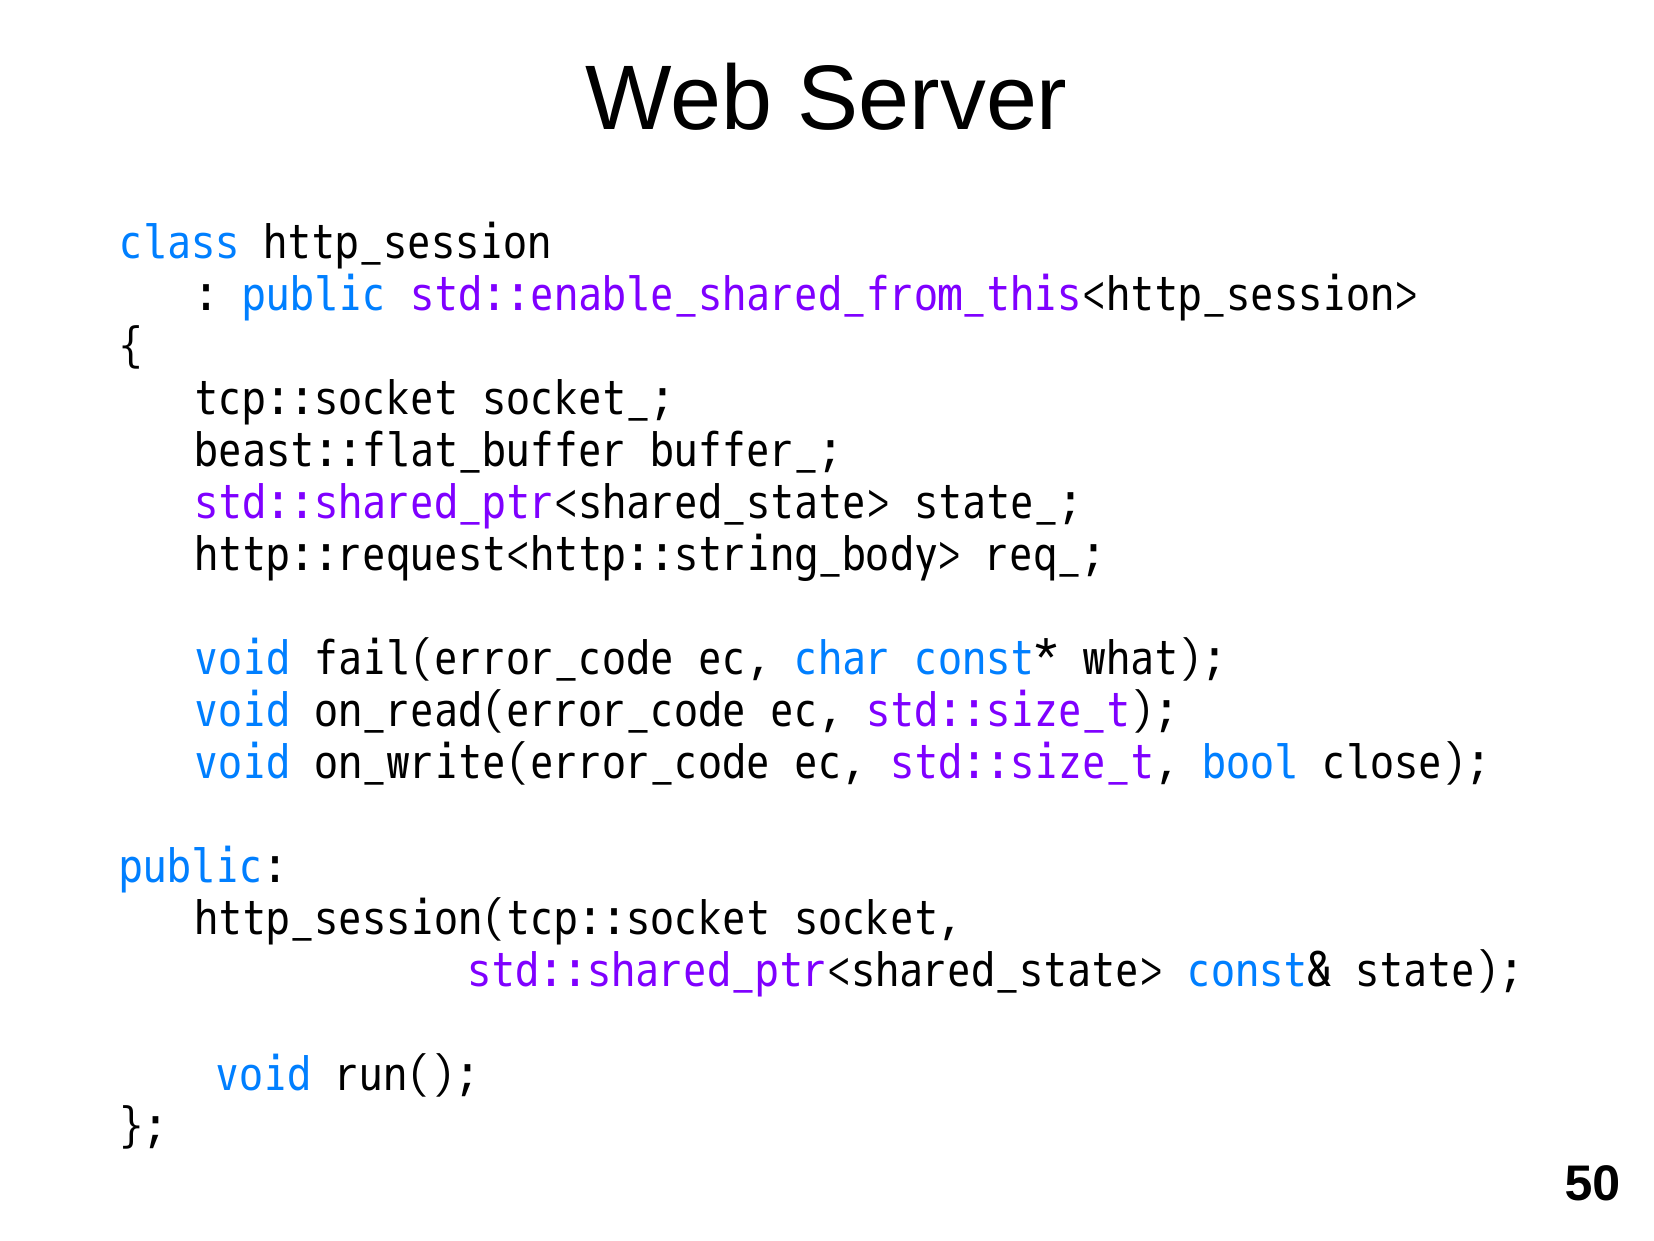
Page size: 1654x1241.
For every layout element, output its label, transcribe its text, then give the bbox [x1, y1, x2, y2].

text_box class http_session : public std::enable_shared_from_this<http_session> { tcp::socket socket_; beast::flat_buffer buffer_; std::shared_ptr<shared_state> state_; http::request<http::string_body> req_; void fail(error_code ec, char const* what); void on_read(error_code ec, std::size_t); void on_write(error_code ec, std::size_t, bool close); public: http_session(tcp::socket socket, std::shared_ptr<shared_state> const& state); void run(); }; [104, 210, 1575, 1162]
title Web Server [82, 15, 1571, 181]
